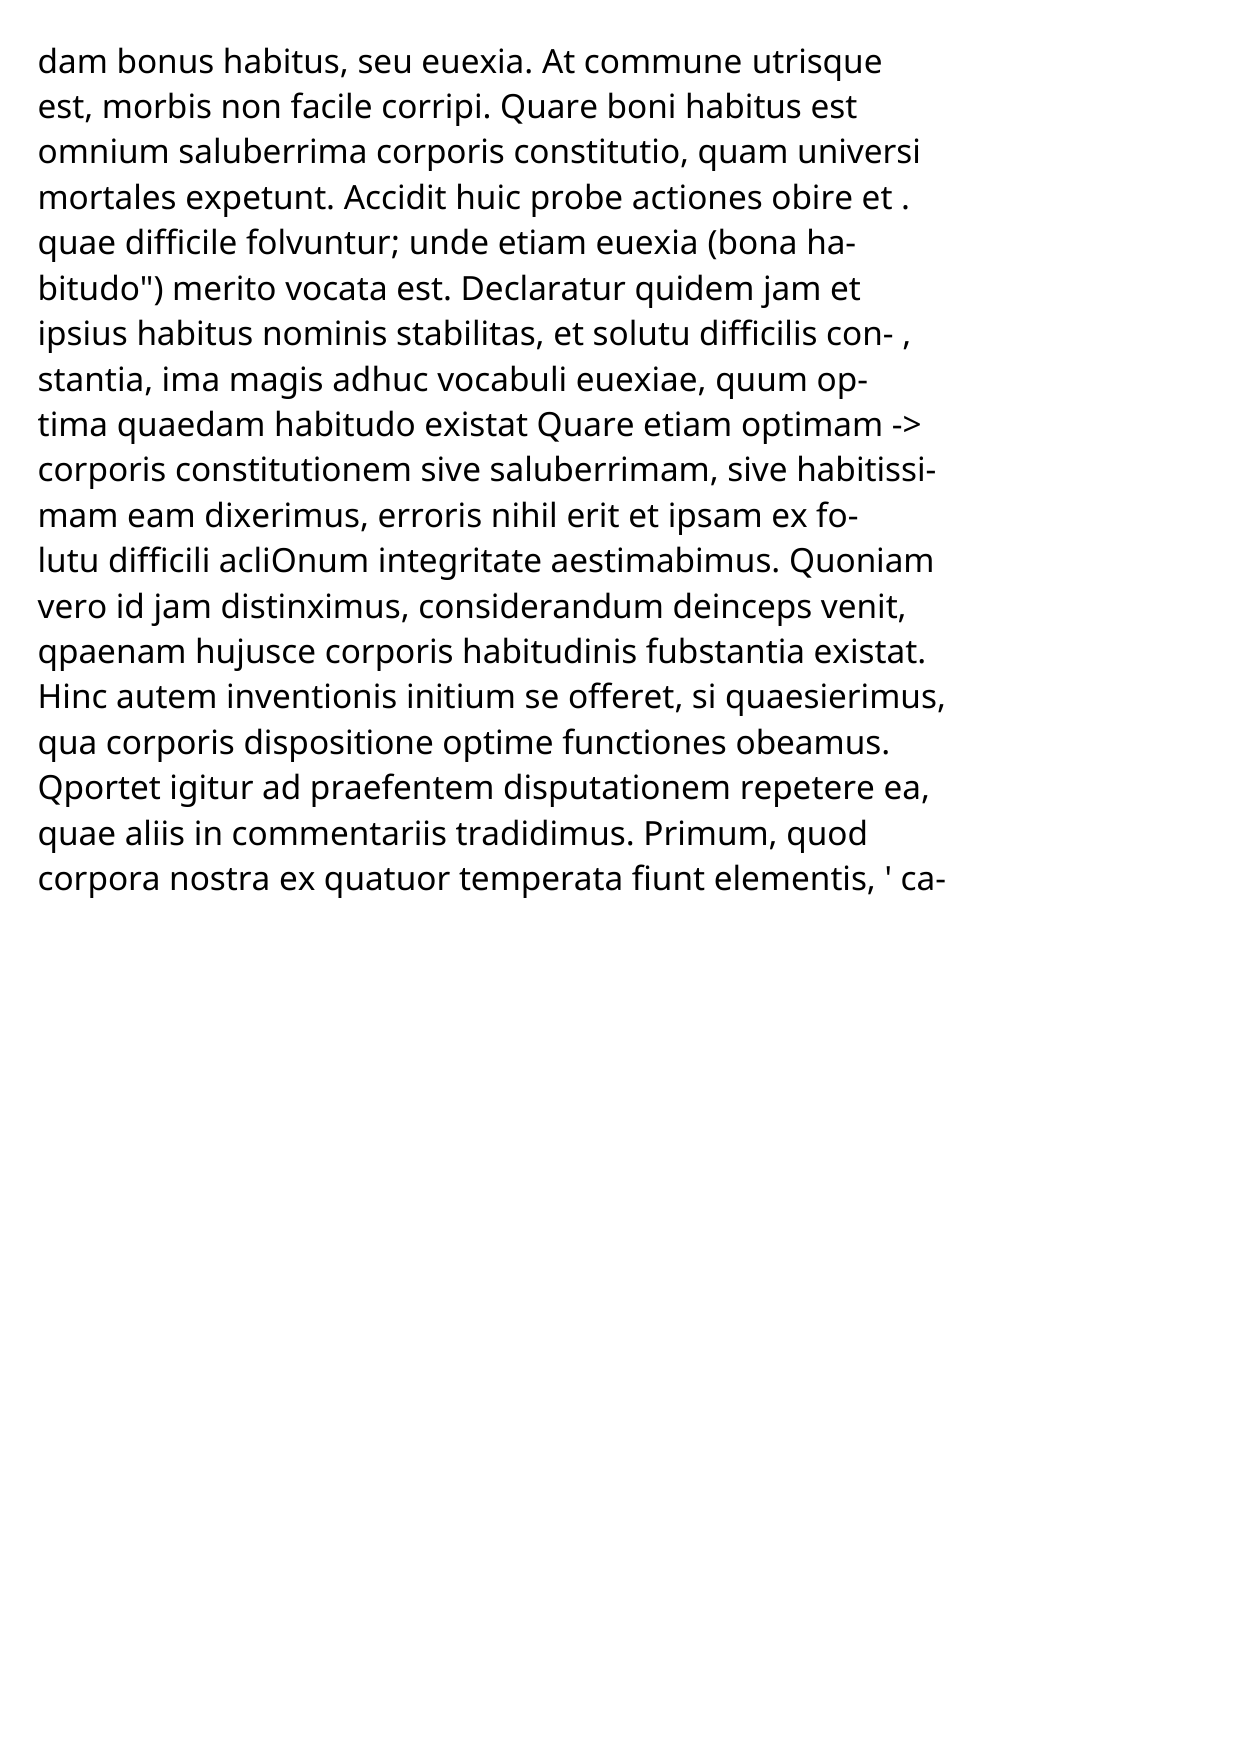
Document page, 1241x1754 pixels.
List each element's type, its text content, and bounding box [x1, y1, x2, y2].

text dam bonus habitus, seu euexia. At commune utrisque est, morbis non facile corripi. Quare boni habitus est omnium saluberrima corporis constitutio, quam universi mortales expetunt. Accidit huic probe actiones obire et . quae difficile folvuntur; unde etiam euexia (bona ha- bitudo") merito vocata est. Declaratur quidem jam et ipsius habitus nominis stabilitas, et solutu difficilis con- , stantia, ima magis adhuc vocabuli euexiae, quum op- tima quaedam habitudo existat Quare etiam optimam -> corporis constitutionem sive saluberrimam, sive habitissi- mam eam dixerimus, erroris nihil erit et ipsam ex fo- lutu difficili acliOnum integritate aestimabimus. Quoniam vero id jam distinximus, considerandum deinceps venit, qpaenam hujusce corporis habitudinis fubstantia existat. Hinc autem inventionis initium se offeret, si quaesierimus, qua corporis dispositione optime functiones obeamus. Qportet igitur ad praefentem disputationem repetere ea, quae aliis in commentariis tradidimus. Primum, quod corpora nostra ex quatuor temperata fiunt elementis, ' ca- [37, 37, 1203, 900]
